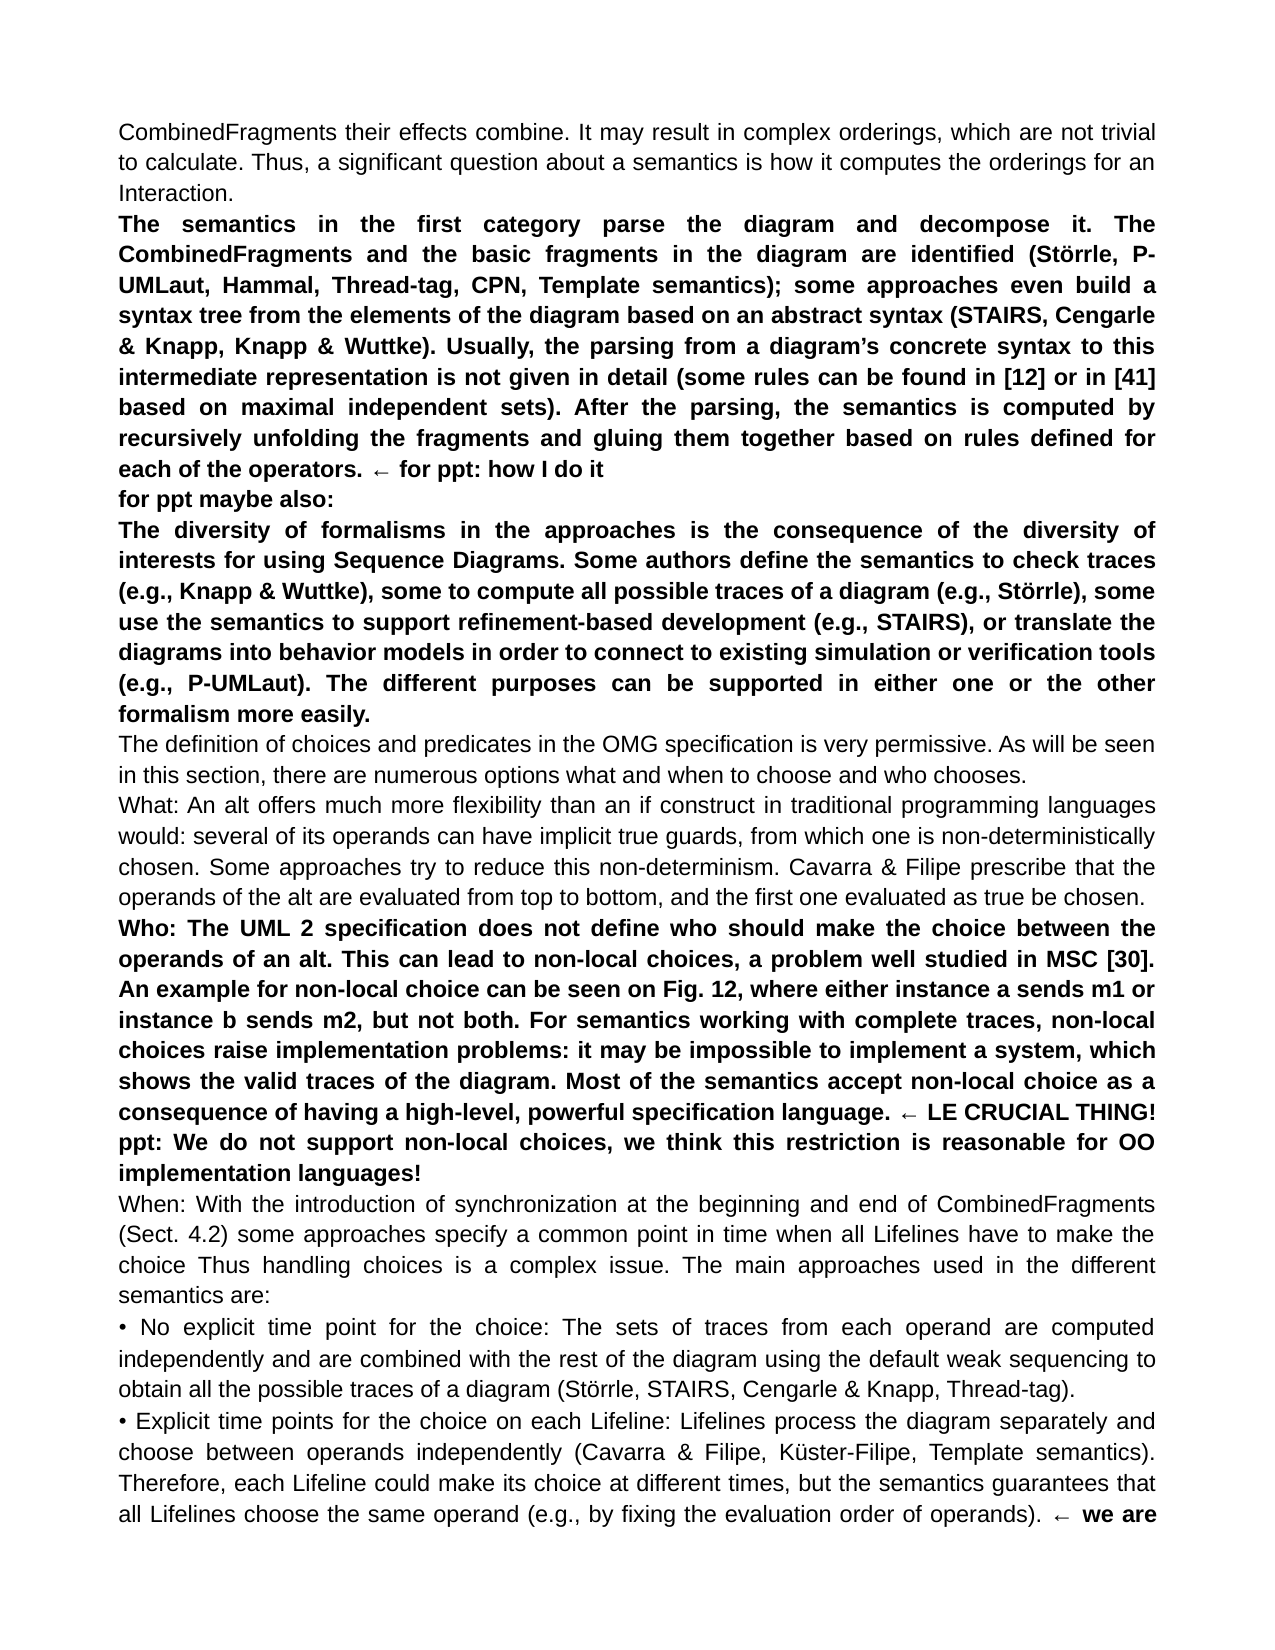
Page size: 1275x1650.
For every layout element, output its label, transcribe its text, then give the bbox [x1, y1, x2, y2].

text for ppt maybe also: [118, 486, 1157, 512]
text The diversity of formalisms in the approaches is the consequence of the diversity of interests for using Sequence Diagrams. Some authors define the semantics to check traces (e.g., Knapp & Wuttke), some to compute all possible traces of a diagram (e.g., Störrle), some use the semantics to support refinement-based development (e.g., STAIRS), or translate the diagrams into behavior models in order to connect to existing simulation or verification tools (e.g., P-UMLaut). The different purposes can be supported in either one or the other formalism more easily. [118, 516, 1157, 727]
text The semantics in the first category parse the diagram and decompose it. The CombinedFragments and the basic fragments in the diagram are identified (Störrle, P-UMLaut, Hammal, Thread-tag, CPN, Template semantics); some approaches even build a syntax tree from the elements of the diagram based on an abstract syntax (STAIRS, Cengarle & Knapp, Knapp & Wuttke). Usually, the parsing from a diagram’s concrete syntax to this intermediate representation is not given in detail (some rules can be found in [12] or in [41] based on maximal independent sets). After the parsing, the semantics is computed by recursively unfolding the fragments and gluing them together based on rules defined for each of the operators. ← for ppt: how I do it [118, 210, 1157, 482]
text • No explicit time point for the choice: The sets of traces from each operand are computed independently and are combined with the rest of the diagram using the default weak sequencing to obtain all the possible traces of a diagram (Störrle, STAIRS, Cengarle & Knapp, Thread-tag). [118, 1312, 1157, 1402]
text Who: The UML 2 specification does not define who should make the choice between the operands of an alt. This can lead to non-local choices, a problem well studied in MSC [30]. An example for non-local choice can be seen on Fig. 12, where either instance a sends m1 or instance b sends m2, but not both. For semantics working with complete traces, non-local choices raise implementation problems: it may be impossible to implement a system, which shows the valid traces of the diagram. Most of the semantics accept non-local choice as a consequence of having a high-level, powerful specification language. ← LE CRUCIAL THING! ppt: We do not support non-local choices, we think this restriction is reasonable for OO implementation languages! [118, 914, 1157, 1186]
text The definition of choices and predicates in the OMG specification is very permissive. As will be seen in this section, there are numerous options what and when to choose and who chooses. [118, 731, 1157, 788]
text What: An alt offers much more flexibility than an if construct in traditional programming languages would: several of its operands can have implicit true guards, from which one is non-deterministically chosen. Some approaches try to reduce this non-determinism. Cavarra & Filipe prescribe that the operands of the alt are evaluated from top to bottom, and the first one evaluated as true be chosen. [118, 792, 1157, 911]
text • Explicit time points for the choice on each Lifeline: Lifelines process the diagram separately and choose between operands independently (Cavarra & Filipe, Küster-Filipe, Template semantics). Therefore, each Lifeline could make its choice at different times, but the semantics guarantees that all Lifelines choose the same operand (e.g., by fixing the evaluation order of operands). ← we are [118, 1406, 1157, 1527]
text When: With the introduction of synchronization at the beginning and end of CombinedFragments (Sect. 4.2) some approaches specify a common point in time when all Lifelines have to make the choice Thus handling choices is a complex issue. The main approaches used in the different semantics are: [118, 1190, 1157, 1309]
text CombinedFragments their effects combine. It may result in complex orderings, which are not trivial to calculate. Thus, a significant question about a semantics is how it computes the orderings for an Interaction. [118, 118, 1157, 206]
